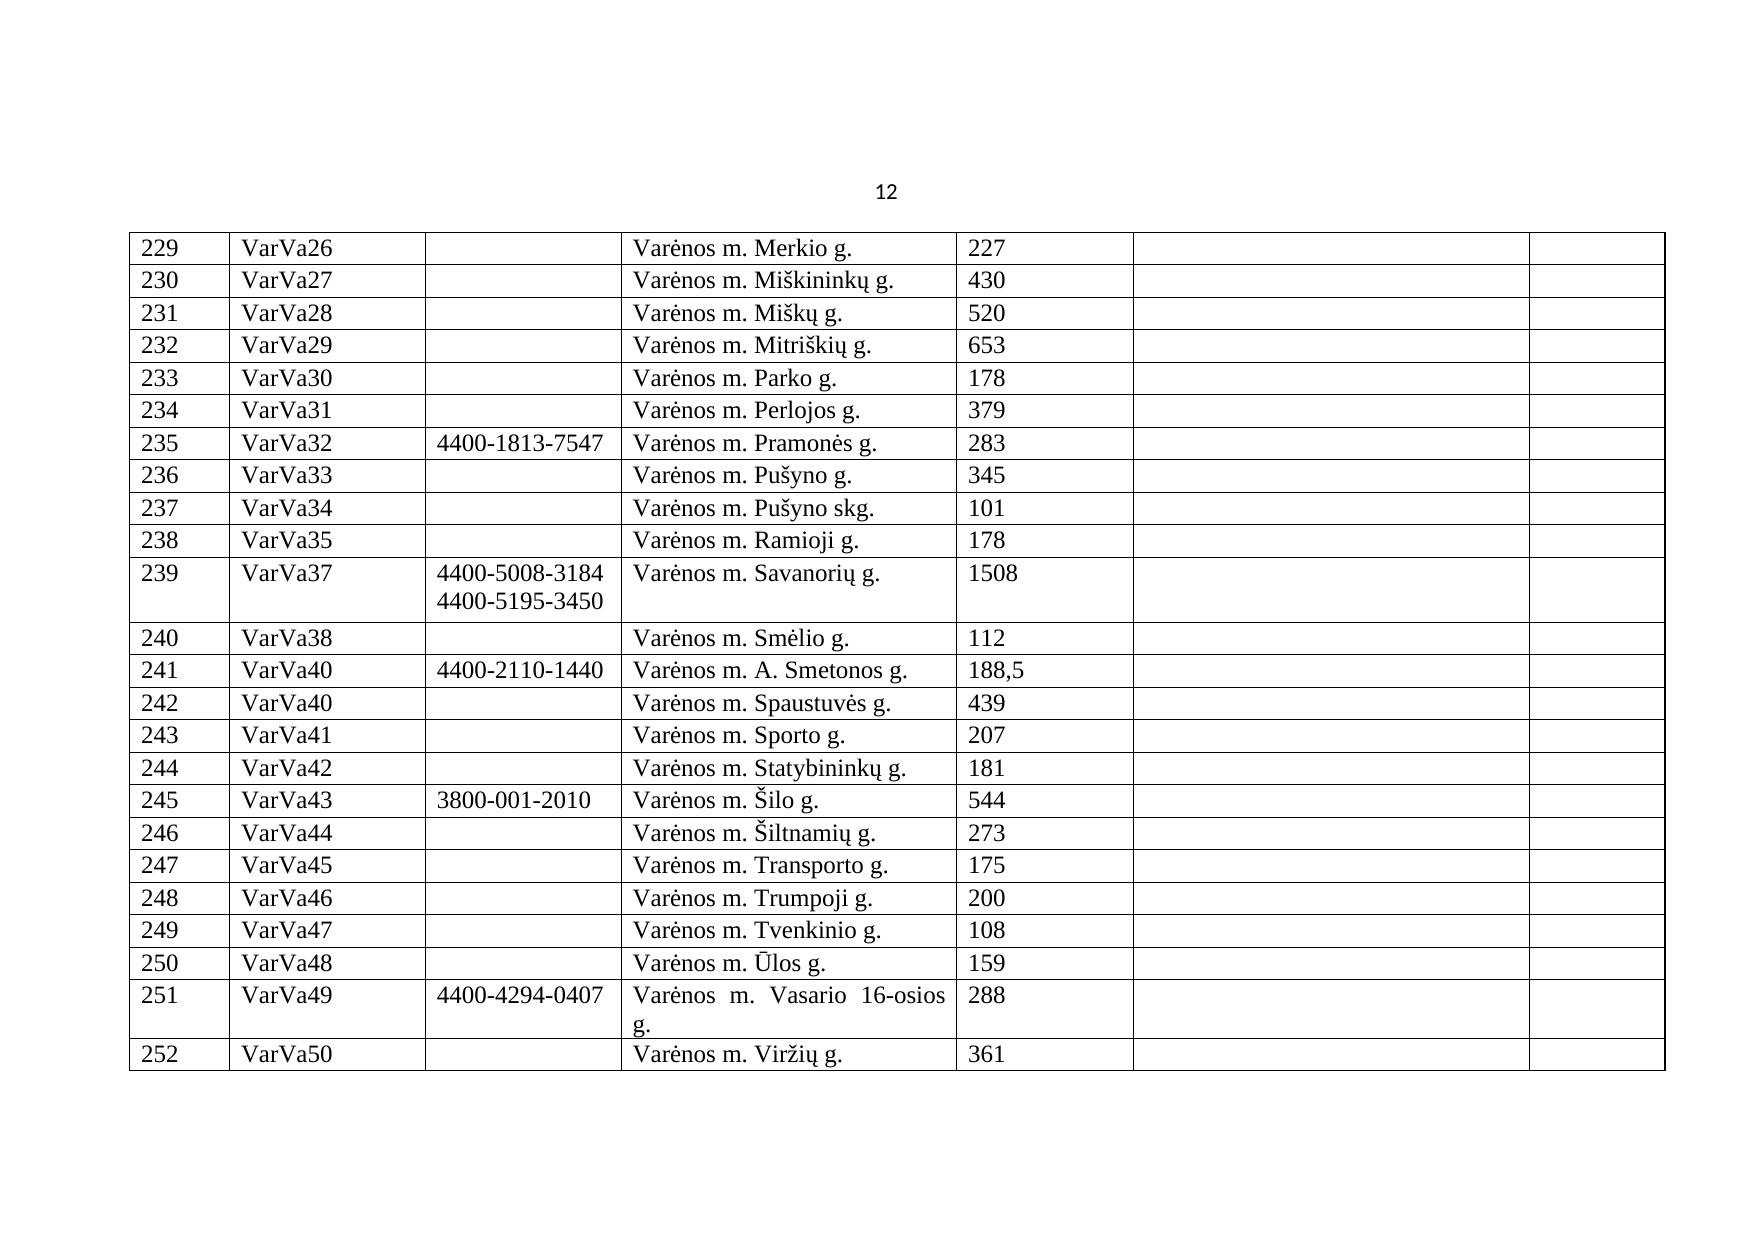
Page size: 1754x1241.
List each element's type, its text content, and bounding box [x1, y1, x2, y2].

table_cell [426, 265, 621, 297]
table_cell Varėnos m. Ūlos g. [622, 948, 956, 979]
table_cell Varėnos m. Merkio g. [622, 233, 956, 264]
table_cell [1530, 883, 1664, 914]
table_cell VarVa34 [230, 493, 425, 524]
table_cell 178 [957, 525, 1133, 557]
table_cell [1134, 265, 1529, 297]
table_cell Varėnos m. Transporto g. [622, 850, 956, 882]
table_cell 235 [130, 428, 229, 459]
table_cell 200 [957, 883, 1133, 914]
table_cell [426, 623, 621, 654]
table_cell 251 [130, 980, 229, 1038]
table_cell VarVa29 [230, 330, 425, 362]
table_cell [1530, 948, 1664, 979]
table_cell Varėnos m. Statybininkų g. [622, 753, 956, 784]
table_cell [1530, 688, 1664, 719]
table_cell 430 [957, 265, 1133, 297]
table_cell VarVa33 [230, 460, 425, 492]
table_cell 207 [957, 720, 1133, 752]
table_cell 234 [130, 395, 229, 427]
table_cell Varėnos m. Savanorių g. [622, 558, 956, 622]
table_cell 175 [957, 850, 1133, 882]
table_cell VarVa44 [230, 818, 425, 849]
table_cell Varėnos m. Smėlio g. [622, 623, 956, 654]
table_cell 248 [130, 883, 229, 914]
table_cell [1530, 785, 1664, 817]
table_cell 4400-2110-1440 [426, 655, 621, 687]
table_cell Varėnos m. Pramonės g. [622, 428, 956, 459]
table_cell 283 [957, 428, 1133, 459]
table_cell [1530, 720, 1664, 752]
table_cell [426, 688, 621, 719]
table_cell 240 [130, 623, 229, 654]
table_cell VarVa46 [230, 883, 425, 914]
table_cell [1134, 818, 1529, 849]
table_cell [1134, 850, 1529, 882]
table_cell [426, 948, 621, 979]
table_cell [426, 818, 621, 849]
table_cell Varėnos m. Pušyno skg. [622, 493, 956, 524]
table_cell [426, 1039, 621, 1070]
table_cell [1530, 1039, 1664, 1070]
table_cell [1134, 720, 1529, 752]
table_cell 544 [957, 785, 1133, 817]
table_cell 361 [957, 1039, 1133, 1070]
table_cell VarVa30 [230, 363, 425, 394]
table_cell VarVa35 [230, 525, 425, 557]
table_cell 379 [957, 395, 1133, 427]
table_cell [1530, 558, 1664, 622]
table_cell VarVa27 [230, 265, 425, 297]
table_cell [1134, 980, 1529, 1038]
table_cell [1134, 655, 1529, 687]
table_cell [426, 330, 621, 362]
table_cell Varėnos m. Viržių g. [622, 1039, 956, 1070]
table_cell 101 [957, 493, 1133, 524]
table_cell Varėnos m. Sporto g. [622, 720, 956, 752]
table_cell VarVa37 [230, 558, 425, 622]
table_cell [1134, 233, 1529, 264]
table_cell Varėnos m. Vasario 16-osios g. [622, 980, 956, 1038]
table_cell 4400-1813-7547 [426, 428, 621, 459]
table_cell 273 [957, 818, 1133, 849]
table_cell VarVa38 [230, 623, 425, 654]
table_cell VarVa28 [230, 298, 425, 329]
table_cell 246 [130, 818, 229, 849]
table_cell [1530, 980, 1664, 1038]
table_cell [1134, 558, 1529, 622]
table_cell 112 [957, 623, 1133, 654]
table_cell Varėnos m. Perlojos g. [622, 395, 956, 427]
table_cell [1134, 395, 1529, 427]
table_cell VarVa42 [230, 753, 425, 784]
table_cell 520 [957, 298, 1133, 329]
table_cell VarVa41 [230, 720, 425, 752]
table_cell 229 [130, 233, 229, 264]
table_cell [1530, 265, 1664, 297]
table_cell Varėnos m. Šilo g. [622, 785, 956, 817]
table_cell [1134, 330, 1529, 362]
table_cell VarVa48 [230, 948, 425, 979]
table_cell VarVa45 [230, 850, 425, 882]
table_cell [1134, 915, 1529, 947]
table_cell [1530, 493, 1664, 524]
table_cell [1530, 753, 1664, 784]
table_cell VarVa40 [230, 688, 425, 719]
table_cell 247 [130, 850, 229, 882]
table_cell [1530, 363, 1664, 394]
table_cell Varėnos m. Miškininkų g. [622, 265, 956, 297]
table_cell VarVa49 [230, 980, 425, 1038]
table_cell 241 [130, 655, 229, 687]
table_cell 4400-5008-3184 4400-5195-3450 [426, 558, 621, 622]
table_cell [1134, 525, 1529, 557]
table_cell VarVa50 [230, 1039, 425, 1070]
table_cell 3800-001-2010 [426, 785, 621, 817]
table_cell 245 [130, 785, 229, 817]
table_cell 252 [130, 1039, 229, 1070]
table_cell [1530, 850, 1664, 882]
table_cell 231 [130, 298, 229, 329]
table_cell Varėnos m. Miškų g. [622, 298, 956, 329]
table_cell [1530, 915, 1664, 947]
table_cell VarVa32 [230, 428, 425, 459]
table_cell 178 [957, 363, 1133, 394]
table_cell [1530, 330, 1664, 362]
table_cell VarVa40 [230, 655, 425, 687]
table_cell 232 [130, 330, 229, 362]
table_cell Varėnos m. Spaustuvės g. [622, 688, 956, 719]
table_cell [1530, 525, 1664, 557]
table_cell VarVa47 [230, 915, 425, 947]
table_cell [426, 233, 621, 264]
table_cell Varėnos m. Šiltnamių g. [622, 818, 956, 849]
table_cell [426, 850, 621, 882]
table_cell 242 [130, 688, 229, 719]
table_cell Varėnos m. Ramioji g. [622, 525, 956, 557]
table_cell Varėnos m. Trumpoji g. [622, 883, 956, 914]
table_cell VarVa31 [230, 395, 425, 427]
table_cell Varėnos m. Mitriškių g. [622, 330, 956, 362]
table_cell 236 [130, 460, 229, 492]
table_cell [1134, 785, 1529, 817]
table_cell Varėnos m. Parko g. [622, 363, 956, 394]
table_cell Varėnos m. A. Smetonos g. [622, 655, 956, 687]
table_cell 243 [130, 720, 229, 752]
table_cell [1134, 363, 1529, 394]
table_cell 230 [130, 265, 229, 297]
table_cell [426, 720, 621, 752]
table_cell [1134, 428, 1529, 459]
table_cell 159 [957, 948, 1133, 979]
table_cell [1530, 623, 1664, 654]
table_cell [1530, 818, 1664, 849]
table_cell 181 [957, 753, 1133, 784]
table_cell 233 [130, 363, 229, 394]
table_cell Varėnos m. Tvenkinio g. [622, 915, 956, 947]
table_cell [1134, 460, 1529, 492]
table_cell 108 [957, 915, 1133, 947]
table_cell [426, 915, 621, 947]
table_cell Varėnos m. Pušyno g. [622, 460, 956, 492]
table_cell [426, 493, 621, 524]
table_cell [1134, 1039, 1529, 1070]
table_cell [1134, 948, 1529, 979]
table_cell 288 [957, 980, 1133, 1038]
table_cell [426, 298, 621, 329]
table_cell 227 [957, 233, 1133, 264]
table_cell 188,5 [957, 655, 1133, 687]
table_cell [426, 753, 621, 784]
table_cell 237 [130, 493, 229, 524]
table_cell [1134, 883, 1529, 914]
table_cell [1134, 753, 1529, 784]
table_cell [1530, 298, 1664, 329]
table_cell [1530, 655, 1664, 687]
table_cell 239 [130, 558, 229, 622]
table_cell VarVa26 [230, 233, 425, 264]
table_cell [426, 460, 621, 492]
table_cell [426, 525, 621, 557]
table_cell 249 [130, 915, 229, 947]
table_cell 244 [130, 753, 229, 784]
table_cell 238 [130, 525, 229, 557]
table_cell 653 [957, 330, 1133, 362]
table_cell [1134, 623, 1529, 654]
table_cell [1134, 493, 1529, 524]
table_cell VarVa43 [230, 785, 425, 817]
table_cell [426, 363, 621, 394]
table_cell [1134, 688, 1529, 719]
table_cell 1508 [957, 558, 1133, 622]
table_cell 250 [130, 948, 229, 979]
table_cell [1530, 428, 1664, 459]
table_cell 345 [957, 460, 1133, 492]
table_cell [1134, 298, 1529, 329]
table_cell [1530, 460, 1664, 492]
table_cell 4400-4294-0407 [426, 980, 621, 1038]
table_cell [1530, 395, 1664, 427]
table_cell 439 [957, 688, 1133, 719]
table_cell [426, 883, 621, 914]
table_cell [426, 395, 621, 427]
table_cell [1530, 233, 1664, 264]
